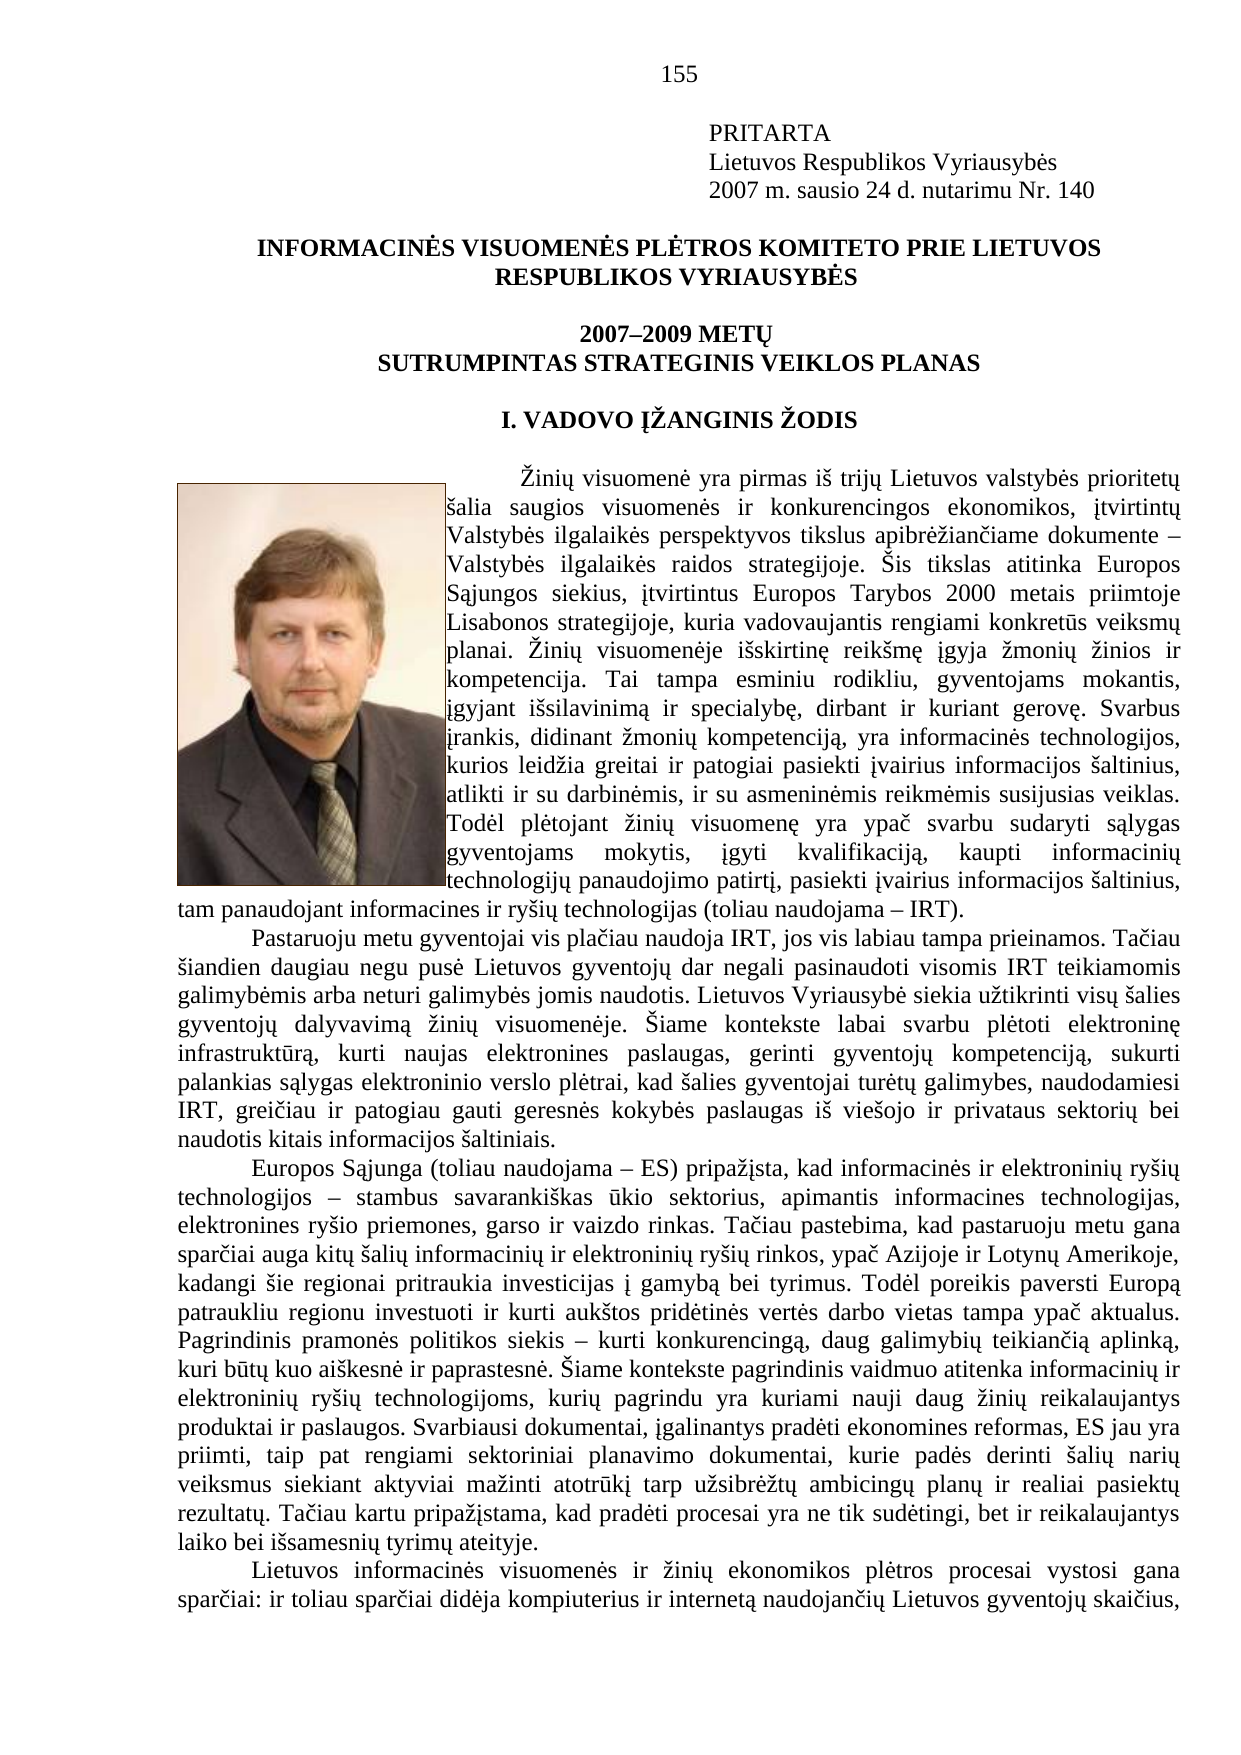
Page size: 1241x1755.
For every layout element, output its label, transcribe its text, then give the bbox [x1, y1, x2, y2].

text PRITARTA [177, 118, 1181, 147]
text Žinių visuomenė yra pirmas iš trijų Lietuvos valstybės prioritetų šalia saugios visuomenės ir konkurencingos ekonomikos, įtvirtintų Valstybės ilgalaikės perspektyvos tikslus apibrėžiančiame dokumente – Valstybės ilgalaikės raidos strategijoje. Šis tikslas atitinka Europos Sąjungos siekius, įtvirtintus Europos Tarybos 2000 metais priimtoje Lisabonos strategijoje, kuria vadovaujantis rengiami konkretūs veiksmų planai. Žinių visuomenėje išskirtinę reikšmę įgyja žmonių žinios ir kompetencija. Tai tampa esminiu rodikliu, gyventojams mokantis, įgyjant išsilavinimą ir specialybę, dirbant ir kuriant gerovę. Svarbus įrankis, didinant žmonių kompetenciją, yra informacinės technologijos, kurios leidžia greitai ir patogiai pasiekti įvairius informacijos šaltinius, atlikti ir su darbinėmis, ir su asmeninėmis reikmėmis susijusias veiklas. Todėl plėtojant žinių visuomenę yra ypač svarbu sudaryti sąlygas gyventojams mokytis, įgyti kvalifikaciją, kaupti informacinių technologijų panaudojimo patirtį, pasiekti įvairius informacijos šaltinius, tam panaudojant informacines ir ryšių technologijas (toliau naudojama – IRT). [177, 463, 1181, 923]
text 2007 m. sausio 24 d. nutarimu Nr. 140 [177, 176, 1181, 204]
text Lietuvos Respublikos Vyriausybės [177, 147, 1181, 176]
text SUTRUMPINTAS STRATEGINIS VEIKLOS PLANAS [177, 348, 1181, 377]
text 2007–2009 METŲ [177, 319, 1181, 348]
text Lietuvos informacinės visuomenės ir žinių ekonomikos plėtros procesai vystosi gana sparčiai: ir toliau sparčiai didėja kompiuterius ir internetą naudojančių Lietuvos gyventojų skaičius, [177, 1556, 1181, 1613]
text I. Vadovo ĮŽANGINIS ŽODIS [177, 406, 1181, 434]
text Pastaruoju metu gyventojai vis plačiau naudoja IRT, jos vis labiau tampa prieinamos. Tačiau šiandien daugiau negu pusė Lietuvos gyventojų dar negali pasinaudoti visomis IRT teikiamomis galimybėmis arba neturi galimybės jomis naudotis. Lietuvos Vyriausybė siekia užtikrinti visų šalies gyventojų dalyvavimą žinių visuomenėje. Šiame kontekste labai svarbu plėtoti elektroninę infrastruktūrą, kurti naujas elektronines paslaugas, gerinti gyventojų kompetenciją, sukurti palankias sąlygas elektroninio verslo plėtrai, kad šalies gyventojai turėtų galimybes, naudodamiesi IRT, greičiau ir patogiau gauti geresnės kokybės paslaugas iš viešojo ir privataus sektorių bei naudotis kitais informacijos šaltiniais. [177, 923, 1181, 1153]
text Europos Sąjunga (toliau naudojama – ES) pripažįsta, kad informacinės ir elektroninių ryšių technologijos – stambus savarankiškas ūkio sektorius, apimantis informacines technologijas, elektronines ryšio priemones, garso ir vaizdo rinkas. Tačiau pastebima, kad pastaruoju metu gana sparčiai auga kitų šalių informacinių ir elektroninių ryšių rinkos, ypač Azijoje ir Lotynų Amerikoje, kadangi šie regionai pritraukia investicijas į gamybą bei tyrimus. Todėl poreikis paversti Europą patraukliu regionu investuoti ir kurti aukštos pridėtinės vertės darbo vietas tampa ypač aktualus. Pagrindinis pramonės politikos siekis – kurti konkurencingą, daug galimybių teikiančią aplinką, kuri būtų kuo aiškesnė ir paprastesnė. Šiame kontekste pagrindinis vaidmuo atitenka informacinių ir elektroninių ryšių technologijoms, kurių pagrindu yra kuriami nauji daug žinių reikalaujantys produktai ir paslaugos. Svarbiausi dokumentai, įgalinantys pradėti ekonomines reformas, ES jau yra priimti, taip pat rengiami sektoriniai planavimo dokumentai, kurie padės derinti šalių narių veiksmus siekiant aktyviai mažinti atotrūkį tarp užsibrėžtų ambicingų planų ir realiai pasiektų rezultatų. Tačiau kartu pripažįstama, kad pradėti procesai yra ne tik sudėtingi, bet ir reikalaujantys laiko bei išsamesnių tyrimų ateityje. [177, 1153, 1181, 1556]
text INFORMACINĖS VISUOMENĖS PLĖTROS KOMITETO PRIE LIETUVOS RESPUBLIKOS VYRIAUSYBĖS [177, 233, 1181, 291]
